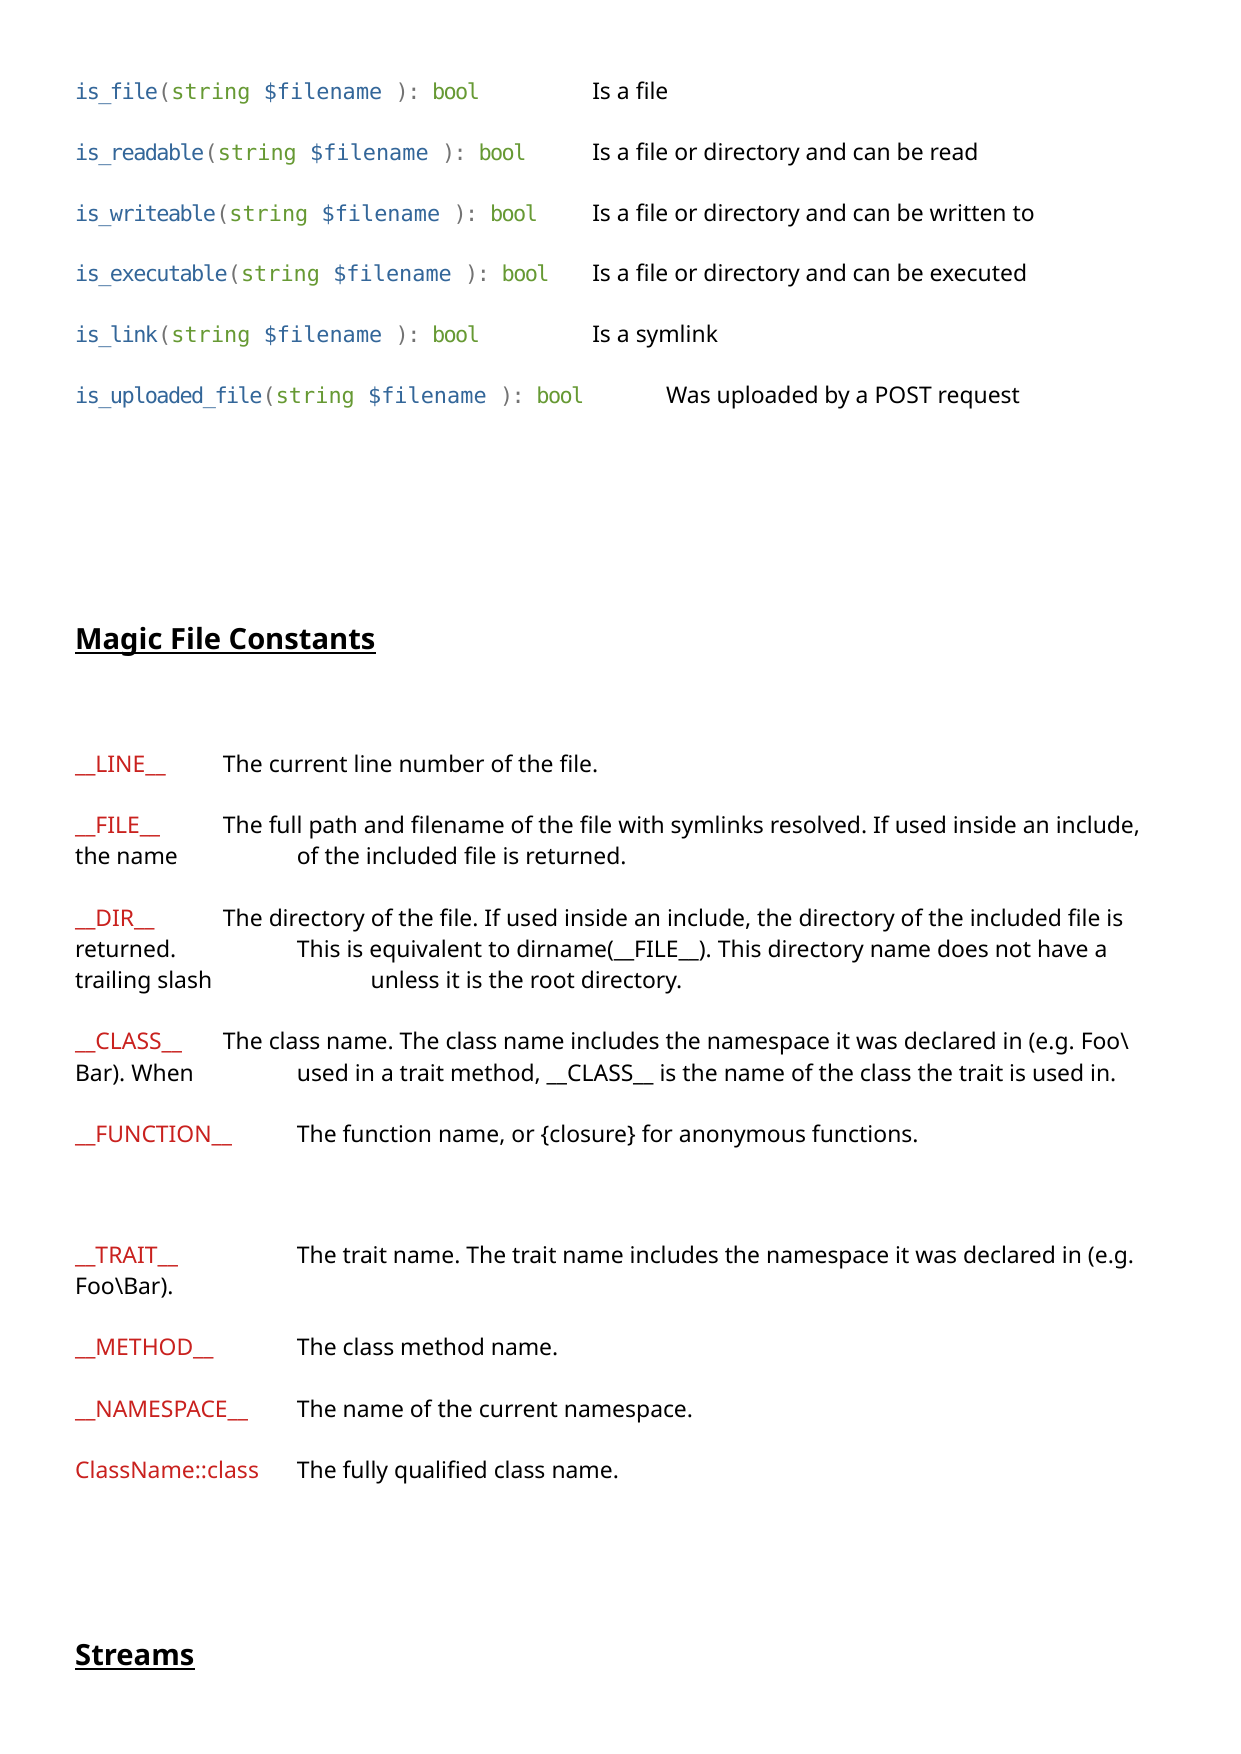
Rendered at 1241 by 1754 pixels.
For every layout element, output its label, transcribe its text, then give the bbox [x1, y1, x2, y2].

text ClassName::class The fully qualified class name. [75, 1454, 1166, 1485]
text __CLASS__ The class name. The class name includes the namespace it was declared in (e.g. Foo\Bar). When used in a trait method, __CLASS__ is the name of the class the trait is used in. [75, 1025, 1166, 1088]
text __NAMESPACE__ The name of the current namespace. [75, 1392, 1166, 1424]
text Magic File Constants [75, 618, 1166, 658]
text is_uploaded_file(string $filename ): bool Was uploaded by a POST request [75, 379, 1166, 410]
text __DIR__ The directory of the file. If used inside an include, the directory of the included file is returned. This is equivalent to dirname(__FILE__). This directory name does not have a trailing slash unless it is the root directory. [75, 902, 1166, 995]
text is_executable(string $filename ): bool Is a file or directory and can be executed [75, 257, 1166, 288]
text __FUNCTION__ The function name, or {closure} for anonymous functions. [75, 1118, 1166, 1149]
text is_file(string $filename ): bool Is a file [75, 75, 1166, 106]
text __METHOD__ The class method name. [75, 1331, 1166, 1362]
text is_readable(string $filename ): bool Is a file or directory and can be read [75, 136, 1166, 167]
text __LINE__ The current line number of the file. [75, 748, 1166, 779]
text is_link(string $filename ): bool Is a symlink [75, 318, 1166, 349]
text __FILE__ The full path and filename of the file with symlinks resolved. If used inside an include, the name of the included file is returned. [75, 809, 1166, 872]
text is_writeable(string $filename ): bool Is a file or directory and can be written to [75, 196, 1166, 228]
text Streams [75, 1634, 1166, 1674]
text __TRAIT__ The trait name. The trait name includes the namespace it was declared in (e.g. Foo\Bar). [75, 1239, 1166, 1301]
